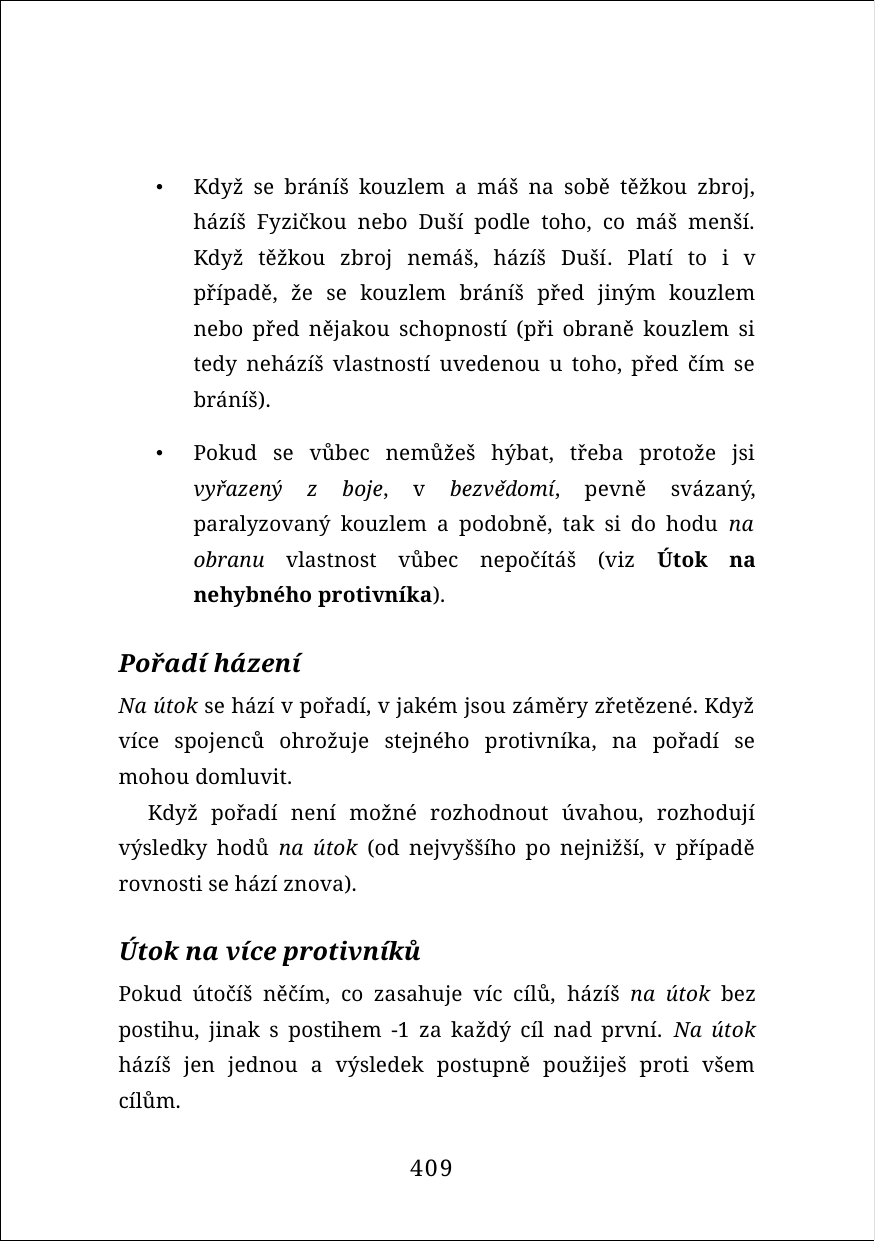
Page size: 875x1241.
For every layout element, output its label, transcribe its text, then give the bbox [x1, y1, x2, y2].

text Pokud útočíš něčím, co zasahuje víc cílů, házíš na útok bez postihu, jinak s postihem -1 za každý cíl nad první. Na útok házíš jen jednou a výsledek postupně použiješ proti všem cílům. [118, 979, 756, 1114]
subtitle Útok na více protivníků [118, 934, 756, 968]
text Na útok se hází v pořadí, v jakém jsou záměry zřetězené. Když více spojenců ohrožuje stejného protivníka, na pořadí se mohou domluvit. Když pořadí není možné rozhodnout úvahou, rozhodují výsledky hodů na útok (od nejvyššího po nejnižší, v případě rovnosti se hází znova). [118, 691, 756, 897]
list Pokud se vůbec nemůžeš hýbat, třeba protože jsi vyřazený z boje, v bezvědomí, pevně svázaný, paralyzovaný kouzlem a podobně, tak si do hodu na obranu vlastnost vůbec nepočítáš (viz Útok na nehybného protivníka). [156, 438, 756, 609]
subtitle Pořadí házení [118, 645, 756, 679]
list Když se bráníš kouzlem a máš na sobě těžkou zbroj, házíš Fyzičkou nebo Duší podle toho, co máš menší. Když těžkou zbroj nemáš, házíš Duší. Platí to i v případě, že se kouzlem bráníš před jiným kouzlem nebo před nějakou schopností (při obraně kouzlem si tedy neházíš vlastností uvedenou u toho, před čím se bráníš). [156, 172, 756, 413]
